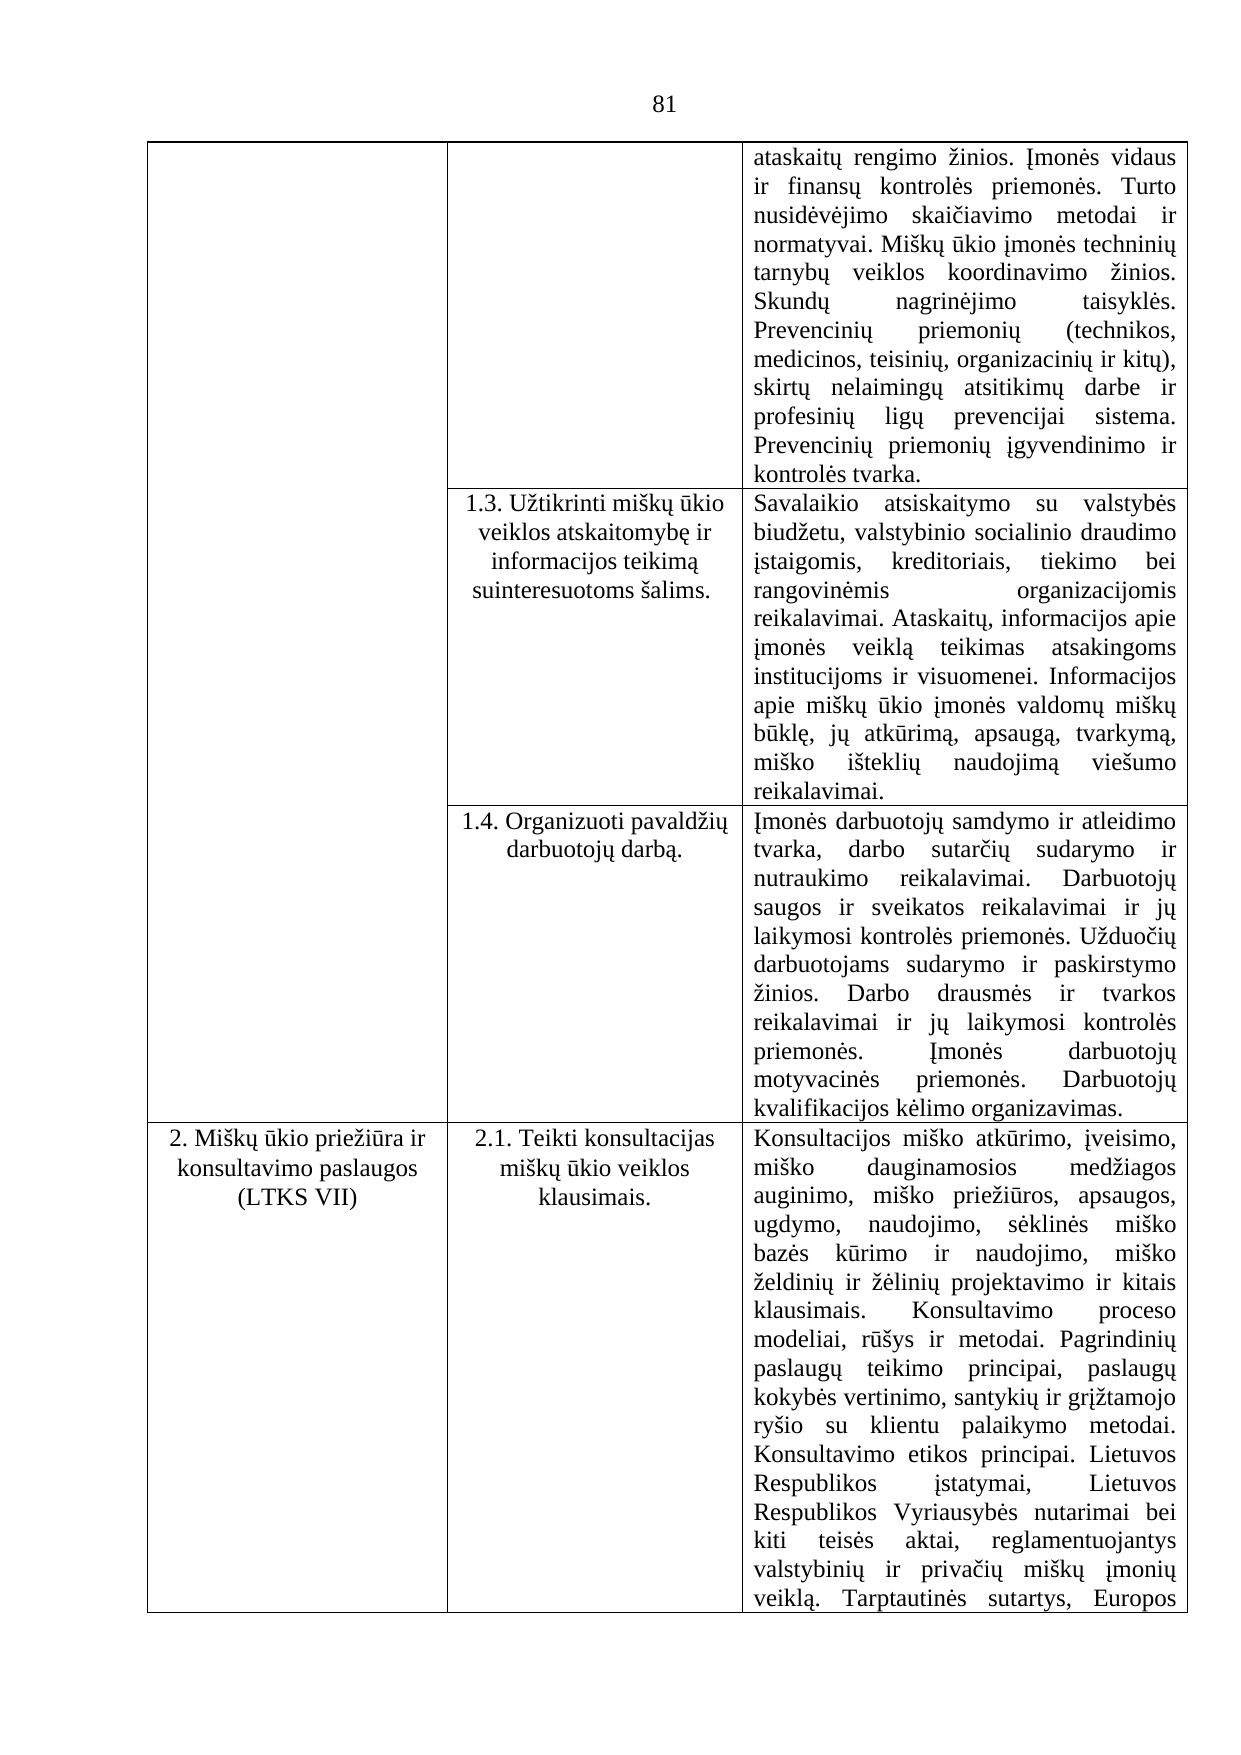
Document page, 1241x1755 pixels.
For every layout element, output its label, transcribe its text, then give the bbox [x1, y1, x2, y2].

table_cell 2.1. Teikti konsultacijas miškų ūkio veiklos klausimais. [448, 1123, 742, 1612]
table_cell [148, 143, 447, 1122]
table_cell 1.4. Organizuoti pavaldžių darbuotojų darbą. [448, 806, 742, 1122]
table_cell Konsultacijos miško atkūrimo, įveisimo, miško dauginamosios medžiagos auginimo, miško priežiūros, apsaugos, ugdymo, naudojimo, sėklinės miško bazės kūrimo ir naudojimo, miško želdinių ir žėlinių projektavimo ir kitais klausimais. Konsultavimo proceso modeliai, rūšys ir metodai. Pagrindinių paslaugų teikimo principai, paslaugų kokybės vertinimo, santykių ir grįžtamojo ryšio su klientu palaikymo metodai. Konsultavimo etikos principai. Lietuvos Respublikos įstatymai, Lietuvos Respublikos Vyriausybės nutarimai bei kiti teisės aktai, reglamentuojantys valstybinių ir privačių miškų įmonių veiklą. Tarptautinės sutartys, Europos [743, 1123, 1187, 1612]
table_cell 2. Miškų ūkio priežiūra ir konsultavimo paslaugos (LTKS VII) [148, 1123, 447, 1612]
table_cell Įmonės darbuotojų samdymo ir atleidimo tvarka, darbo sutarčių sudarymo ir nutraukimo reikalavimai. Darbuotojų saugos ir sveikatos reikalavimai ir jų laikymosi kontrolės priemonės. Užduočių darbuotojams sudarymo ir paskirstymo žinios. Darbo drausmės ir tvarkos reikalavimai ir jų laikymosi kontrolės priemonės. Įmonės darbuotojų motyvacinės priemonės. Darbuotojų kvalifikacijos kėlimo organizavimas. [743, 806, 1187, 1122]
table_cell ataskaitų rengimo žinios. Įmonės vidaus ir finansų kontrolės priemonės. Turto nusidėvėjimo skaičiavimo metodai ir normatyvai. Miškų ūkio įmonės techninių tarnybų veiklos koordinavimo žinios. Skundų nagrinėjimo taisyklės. Prevencinių priemonių (technikos, medicinos, teisinių, organizacinių ir kitų), skirtų nelaimingų atsitikimų darbe ir profesinių ligų prevencijai sistema. Prevencinių priemonių įgyvendinimo ir kontrolės tvarka. [743, 143, 1187, 487]
table_cell Savalaikio atsiskaitymo su valstybės biudžetu, valstybinio socialinio draudimo įstaigomis, kreditoriais, tiekimo bei rangovinėmis organizacijomis reikalavimai. Ataskaitų, informacijos apie įmonės veiklą teikimas atsakingoms institucijoms ir visuomenei. Informacijos apie miškų ūkio įmonės valdomų miškų būklę, jų atkūrimą, apsaugą, tvarkymą, miško išteklių naudojimą viešumo reikalavimai. [743, 489, 1187, 805]
table_cell [448, 143, 742, 487]
table_cell 1.3. Užtikrinti miškų ūkio veiklos atskaitomybę ir informacijos teikimą suinteresuotoms šalims. [448, 489, 742, 805]
